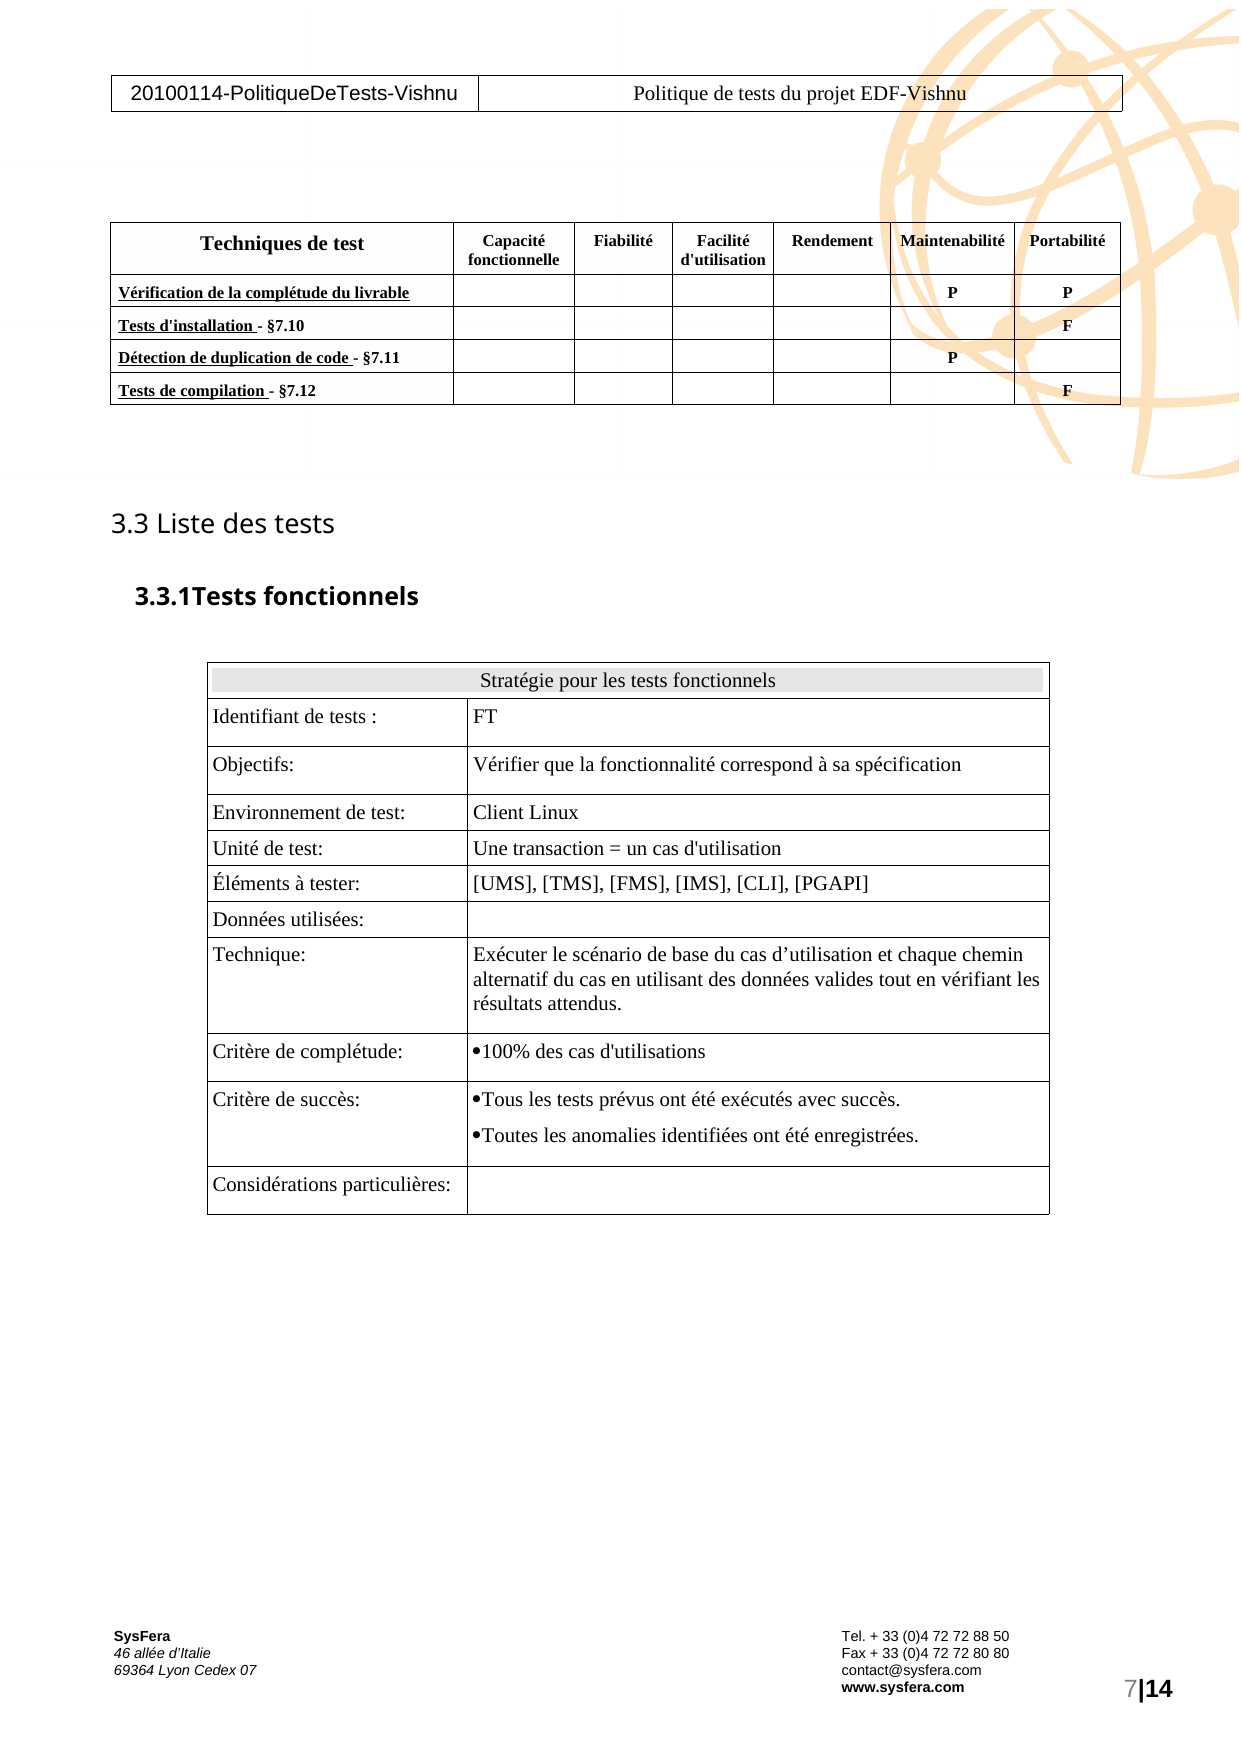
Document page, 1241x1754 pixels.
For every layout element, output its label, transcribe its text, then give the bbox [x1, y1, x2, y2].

table_cell Une transaction = un cas d'utilisation [468, 831, 1049, 865]
picture [1, 9, 1239, 479]
table_cell Technique: [208, 938, 467, 1033]
table_cell 100% des cas d'utilisations [468, 1034, 1049, 1081]
table_cell [UMS], [TMS], [FMS], [IMS], [CLI], [PGAPI] [468, 866, 1049, 901]
table_cell Critère de succès: [208, 1082, 467, 1166]
table_cell Données utilisées: [208, 902, 467, 937]
table_cell FT [468, 699, 1049, 746]
subtitle Tests fonctionnels [134, 579, 1122, 613]
table_cell [468, 1167, 1049, 1214]
table_cell Unité de test: [208, 831, 467, 865]
table_cell Considérations particulières: [208, 1167, 467, 1214]
table_cell Éléments à tester: [208, 866, 467, 901]
table_cell Objectifs: [208, 747, 467, 794]
table_header Stratégie pour les tests fonctionnels [208, 663, 1049, 698]
table_cell Client Linux [468, 795, 1049, 830]
table_cell Vérifier que la fonctionnalité correspond à sa spécification [468, 747, 1049, 794]
table_cell Tous les tests prévus ont été exécutés avec succès. Toutes les anomalies identifiées ont été enregistrées. [468, 1082, 1049, 1166]
table_cell Identifiant de tests : [208, 699, 467, 746]
table_cell Critère de complétude: [208, 1034, 467, 1081]
table_cell Exécuter le scénario de base du cas d’utilisation et chaque chemin alternatif du cas en utilisant des données valides tout en vérifiant les résultats attendus. [468, 938, 1049, 1033]
table_cell [468, 902, 1049, 937]
table_cell Environnement de test: [208, 795, 467, 830]
subtitle Liste des tests [111, 505, 1122, 542]
